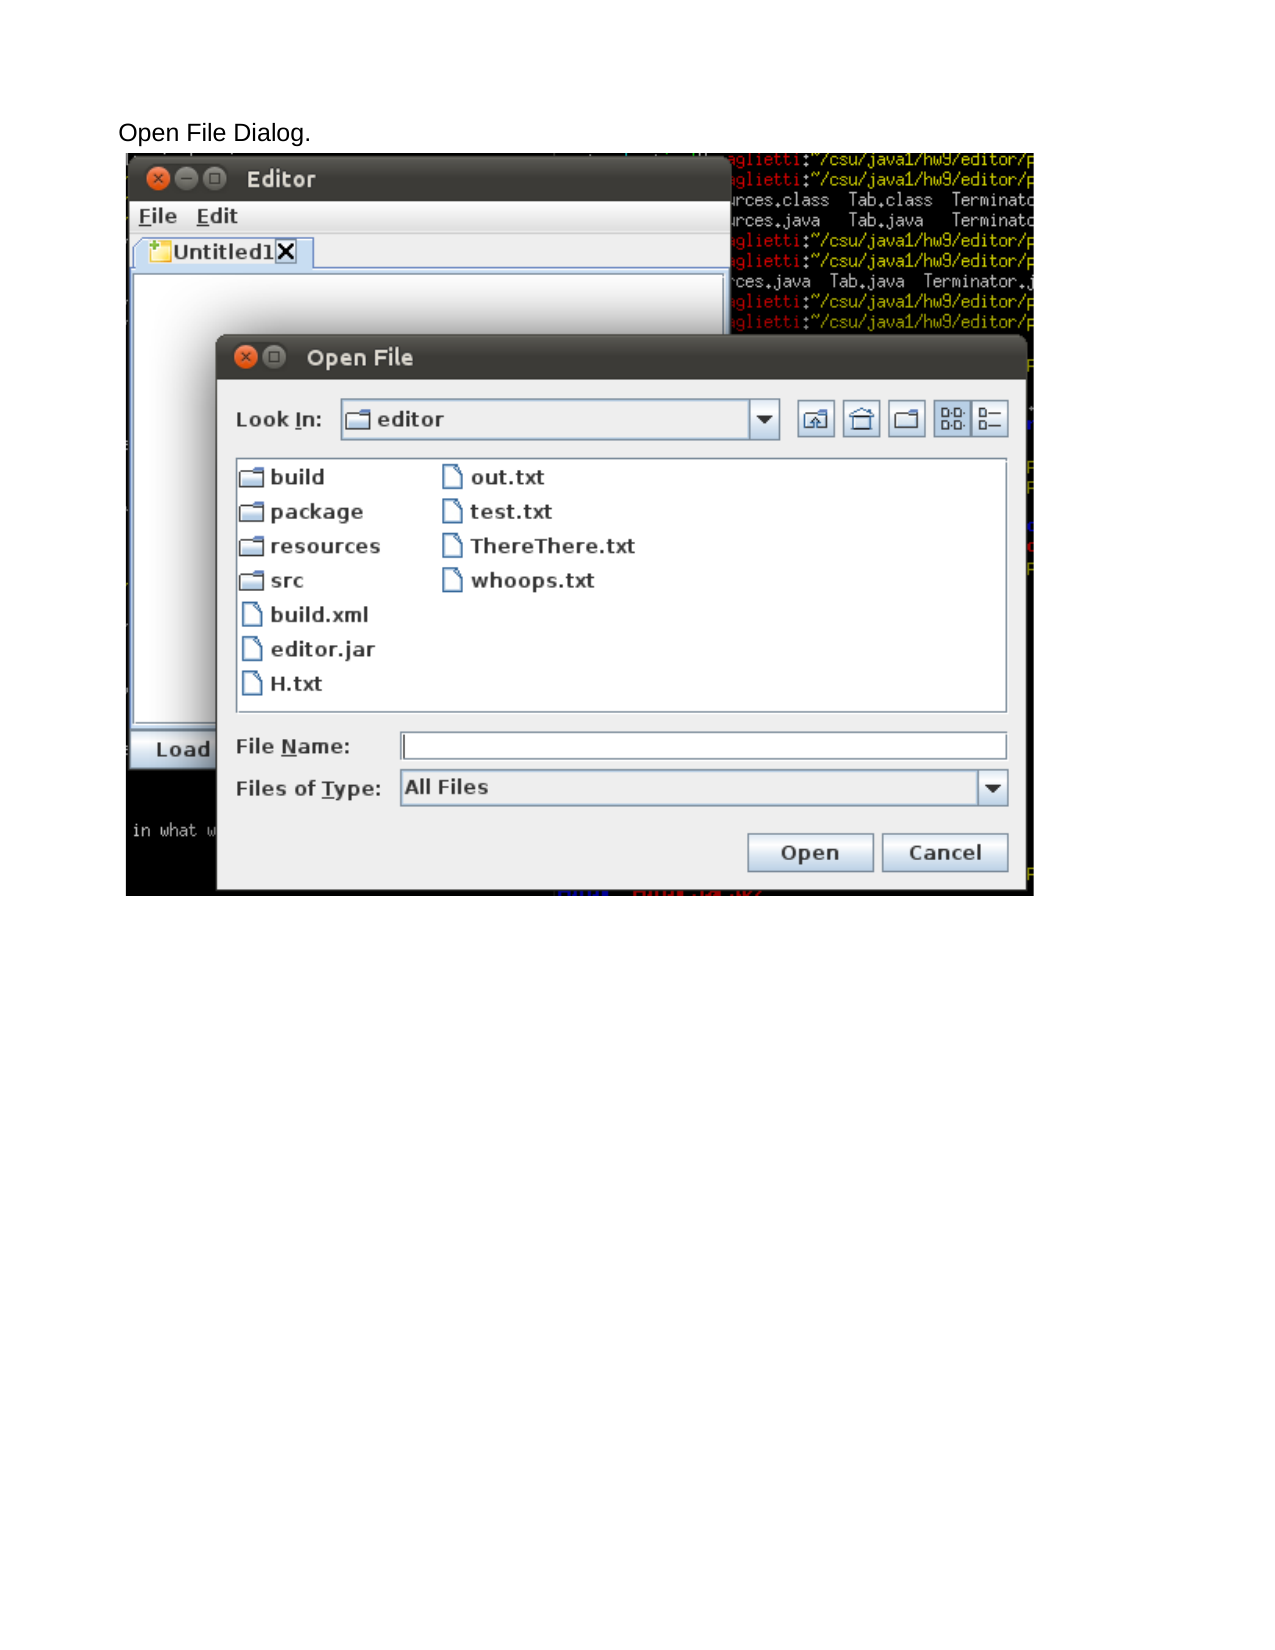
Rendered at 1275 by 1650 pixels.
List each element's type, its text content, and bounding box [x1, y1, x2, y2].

text Open File Dialog. [118, 118, 1157, 147]
picture [125, 153, 1034, 896]
